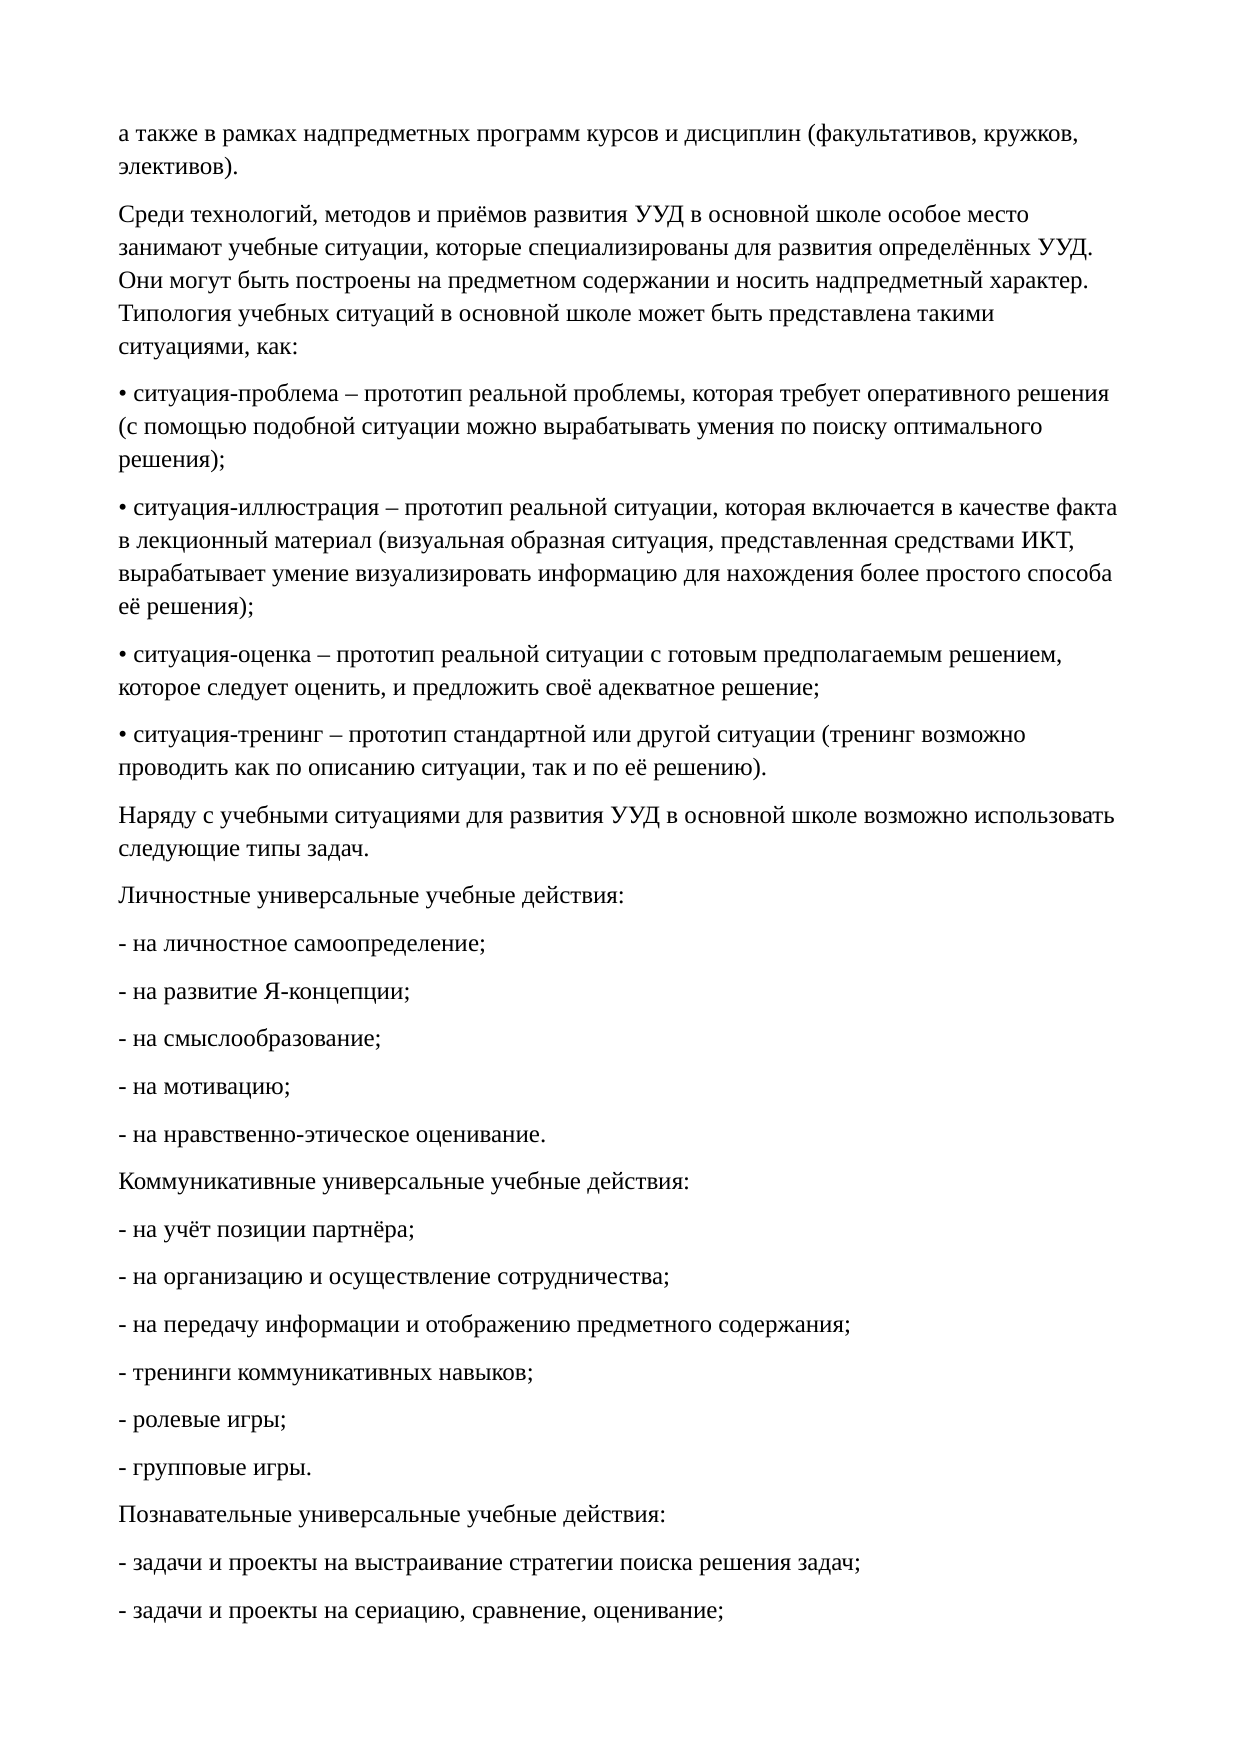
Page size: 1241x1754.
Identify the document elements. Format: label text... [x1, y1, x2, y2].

text - тренинги коммуникативных навыков; [118, 1357, 1122, 1385]
text - на мотивацию; [118, 1071, 1122, 1100]
text - на передачу информации и отображению предметного содержания; [118, 1309, 1122, 1338]
text • ситуация-иллюстрация – прототип реальной ситуации, которая включается в качестве факта в лекционный материал (визуальная образная ситуация, представленная средствами ИКТ, вырабатывает умение визуализировать информацию для нахождения более простого способа её решения); [118, 492, 1122, 620]
text • ситуация-тренинг – прототип стандартной или другой ситуации (тренинг возможно проводить как по описанию ситуации, так и по её решению). [118, 719, 1122, 781]
text - задачи и проекты на сериацию, сравнение, оценивание; [118, 1595, 1122, 1623]
text Личностные универсальные учебные действия: [118, 881, 1122, 909]
text • ситуация-проблема – прототип реальной проблемы, которая требует оперативного решения (с помощью подобной ситуации можно вырабатывать умения по поиску оптимального решения); [118, 378, 1122, 473]
text Среди технологий, методов и приёмов развития УУД в основной школе особое место занимают учебные ситуации, которые специализированы для развития определённых УУД. Они могут быть построены на предметном содержании и носить надпредметный характер. Типология учебных ситуаций в основной школе может быть представлена такими ситуациями, как: [118, 199, 1122, 359]
text а также в рамках надпредметных программ курсов и дисциплин (факультативов, кружков, элективов). [118, 118, 1122, 180]
text - на смыслообразование; [118, 1023, 1122, 1052]
text - ролевые игры; [118, 1404, 1122, 1433]
text - на учёт позиции партнёра; [118, 1214, 1122, 1243]
text - на личностное самоопределение; [118, 928, 1122, 957]
text - на нравственно-этическое оценивание. [118, 1119, 1122, 1147]
text • ситуация-оценка – прототип реальной ситуации с готовым предполагаемым решением, которое следует оценить, и предложить своё адекватное решение; [118, 639, 1122, 701]
text Наряду с учебными ситуациями для развития УУД в основной школе возможно использовать следующие типы задач. [118, 800, 1122, 862]
text - групповые игры. [118, 1452, 1122, 1481]
text - задачи и проекты на выстраивание стратегии поиска решения задач; [118, 1547, 1122, 1576]
text Познавательные универсальные учебные действия: [118, 1499, 1122, 1528]
text - на организацию и осуществление сотрудничества; [118, 1261, 1122, 1290]
text Коммуникативные универсальные учебные действия: [118, 1166, 1122, 1195]
text - на развитие Я-концепции; [118, 976, 1122, 1004]
